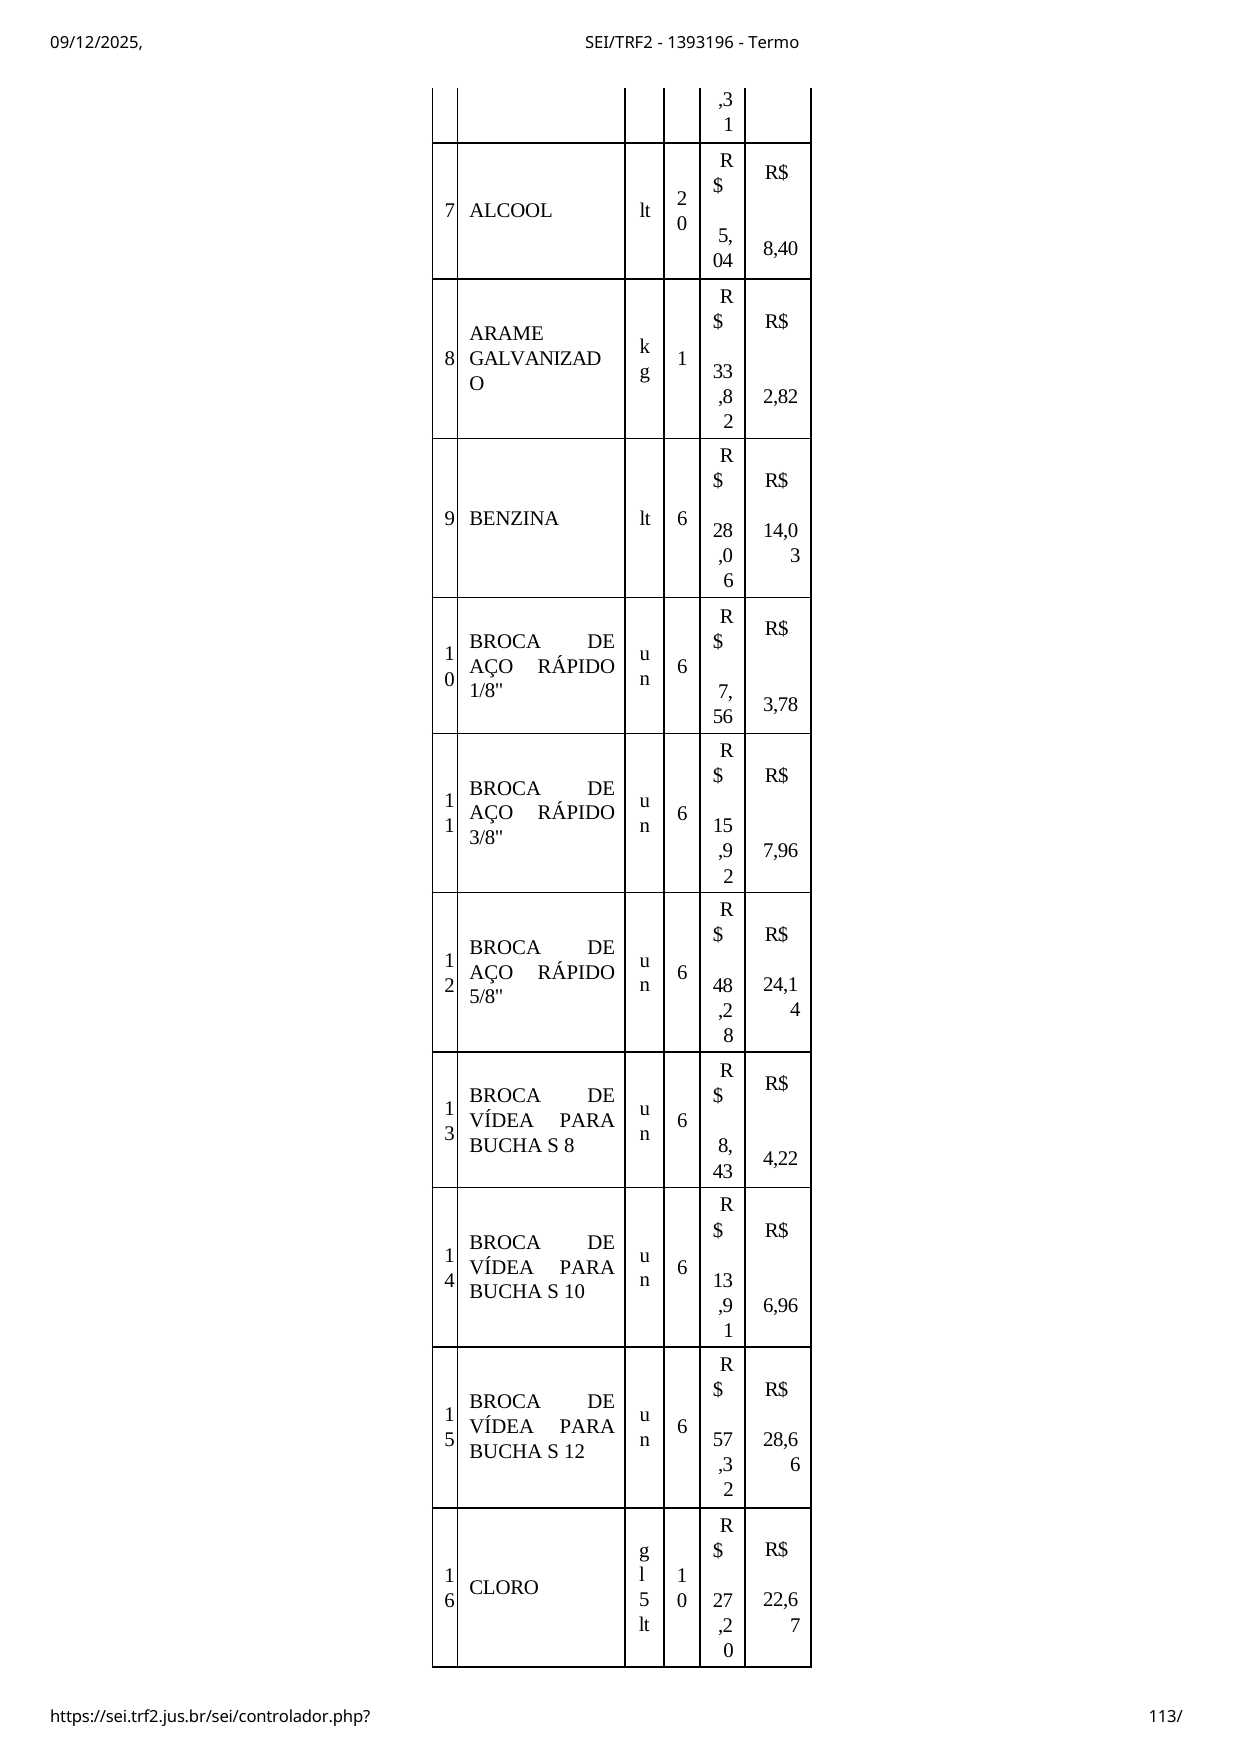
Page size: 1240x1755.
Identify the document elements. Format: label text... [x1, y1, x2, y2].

table_cell 6 [665, 1053, 699, 1187]
table_cell 6 [665, 1188, 699, 1346]
table_cell 1 6 [433, 1509, 457, 1666]
table_cell R $ 15 ,9 2 [701, 734, 744, 892]
table_cell R$ 4,22 [746, 1053, 810, 1187]
table_cell u n [626, 893, 663, 1051]
table_cell 2 0 [665, 144, 699, 278]
table_cell 6 [665, 439, 699, 597]
table_cell R $ 7, 56 [701, 598, 744, 732]
table_cell 1 [665, 280, 699, 437]
table_cell 7 [433, 144, 457, 278]
table_cell R$ 24,1 4 [746, 893, 810, 1051]
table_cell k g [626, 280, 663, 437]
table_cell BROCA DE AÇO RÁPIDO 3/8" [458, 734, 624, 892]
table_cell R $ 48 ,2 8 [701, 893, 744, 1051]
table_header [458, 88, 624, 142]
table_header [433, 88, 457, 142]
table_cell 6 [665, 734, 699, 892]
table_cell 1 4 [433, 1188, 457, 1346]
table_cell ALCOOL [458, 144, 624, 278]
table_header [746, 88, 810, 142]
table_cell R$ 8,40 [746, 144, 810, 278]
table_cell 9 [433, 439, 457, 597]
table_cell R $ 57 ,3 2 [701, 1348, 744, 1507]
table_cell 6 [665, 1348, 699, 1507]
table_cell R $ 27 ,2 0 [701, 1509, 744, 1666]
table_cell R $ 5, 04 [701, 144, 744, 278]
table_cell 6 [665, 598, 699, 732]
table_cell g l 5 lt [626, 1509, 663, 1666]
table_cell 1 0 [433, 598, 457, 732]
table_cell R$ 3,78 [746, 598, 810, 732]
table_cell R $ 8, 43 [701, 1053, 744, 1187]
table_cell BROCA DE VÍDEA PARA BUCHA S 12 [458, 1348, 624, 1507]
table_cell u n [626, 1053, 663, 1187]
table_cell R$ 28,6 6 [746, 1348, 810, 1507]
table_cell 6 [665, 893, 699, 1051]
table_cell BROCA DE AÇO RÁPIDO 1/8" [458, 598, 624, 732]
table_cell lt [626, 439, 663, 597]
table_cell 1 1 [433, 734, 457, 892]
table_header [626, 88, 663, 142]
table_cell 1 3 [433, 1053, 457, 1187]
table_header ,3 1 [701, 88, 744, 142]
table_cell lt [626, 144, 663, 278]
table_cell BROCA DE VÍDEA PARA BUCHA S 10 [458, 1188, 624, 1346]
table_cell BROCA DE VÍDEA PARA BUCHA S 8 [458, 1053, 624, 1187]
table_cell 1 0 [665, 1509, 699, 1666]
table_cell 1 2 [433, 893, 457, 1051]
table_cell 8 [433, 280, 457, 437]
table_header [665, 88, 699, 142]
table_cell u n [626, 1348, 663, 1507]
table_cell R $ 28 ,0 6 [701, 439, 744, 597]
table_cell R$ 2,82 [746, 280, 810, 437]
table_cell R$ 6,96 [746, 1188, 810, 1346]
table_cell R$ 22,6 7 [746, 1509, 810, 1666]
table_cell 1 5 [433, 1348, 457, 1507]
table_cell BENZINA [458, 439, 624, 597]
table_cell R $ 13 ,9 1 [701, 1188, 744, 1346]
table_cell R$ 14,0 3 [746, 439, 810, 597]
table_cell u n [626, 734, 663, 892]
table_cell u n [626, 598, 663, 732]
table_cell CLORO [458, 1509, 624, 1666]
table_cell ARAME GALVANIZAD O [458, 280, 624, 437]
table_cell R$ 7,96 [746, 734, 810, 892]
table_cell BROCA DE AÇO RÁPIDO 5/8" [458, 893, 624, 1051]
table_cell u n [626, 1188, 663, 1346]
table_cell R $ 33 ,8 2 [701, 280, 744, 437]
